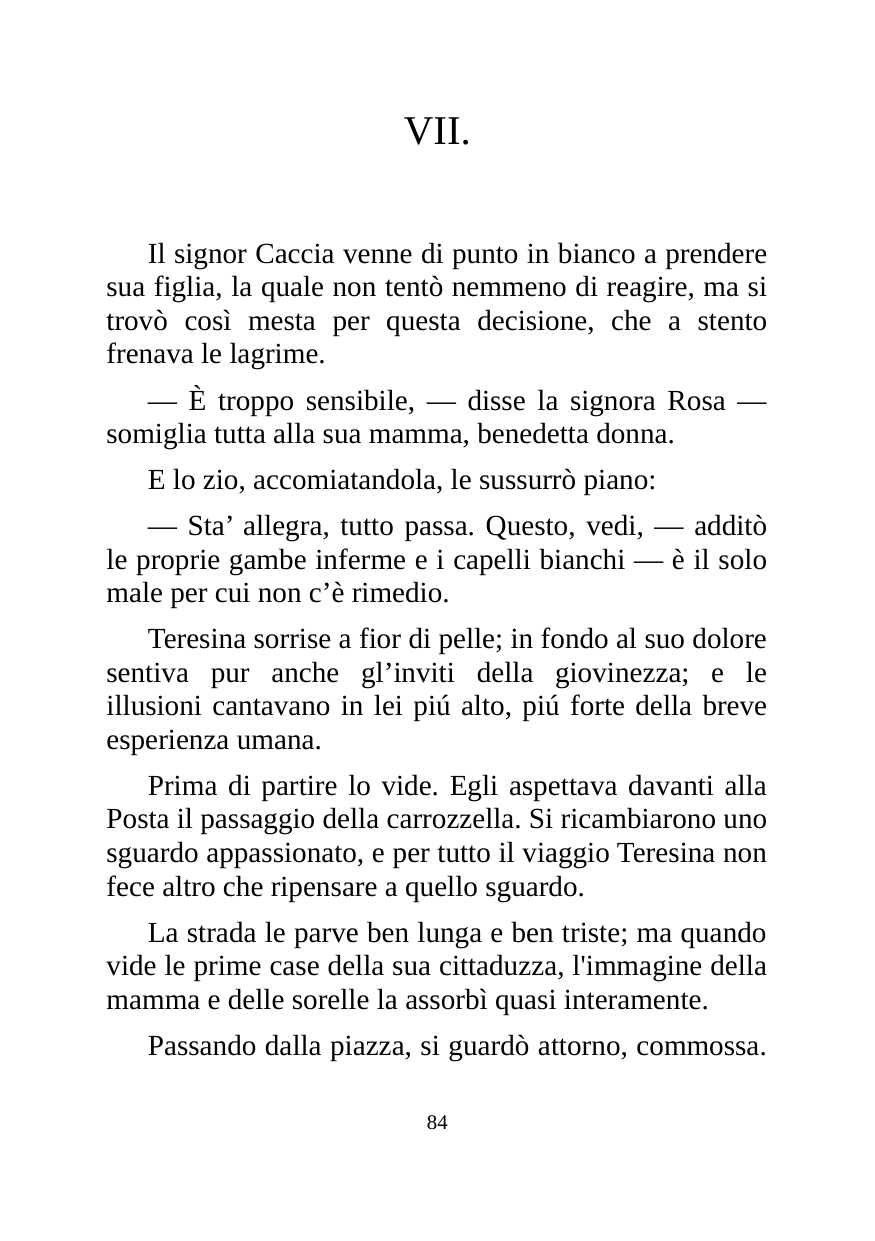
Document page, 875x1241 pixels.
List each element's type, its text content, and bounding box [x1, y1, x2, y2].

subtitle VII. [106, 106, 768, 153]
text E lo zio, accomiatandola, le sussurrò piano: [106, 462, 768, 496]
text Prima di partire lo vide. Egli aspettava davanti alla Posta il passaggio della carrozzella. Si ricambiarono uno sguardo appassionato, e per tutto il viaggio Teresina non fece altro che ripensare a quello sguardo. [106, 768, 768, 902]
text — Sta’ allegra, tutto passa. Questo, vedi, — additò le proprie gambe inferme e i capelli bianchi — è il solo male per cui non c’è rimedio. [106, 508, 768, 609]
text Il signor Caccia venne di punto in bianco a prendere sua figlia, la quale non tentò nemmeno di reagire, ma si trovò così mesta per questa decisione, che a stento frenava le lagrime. [106, 236, 768, 370]
text Passando dalla piazza, si guardò attorno, commossa. [106, 1028, 768, 1061]
text La strada le parve ben lunga e ben triste; ma quando vide le prime case della sua cittaduzza, l'immagine della mamma e delle sorelle la assorbì quasi interamente. [106, 915, 768, 1015]
text — È troppo sensibile, — disse la signora Rosa — somiglia tutta alla sua mamma, benedetta donna. [106, 383, 768, 450]
text Teresina sorrise a fior di pelle; in fondo al suo dolore sentiva pur anche gl’inviti della giovinezza; e le illusioni cantavano in lei piú alto, piú forte della breve esperienza umana. [106, 621, 768, 756]
